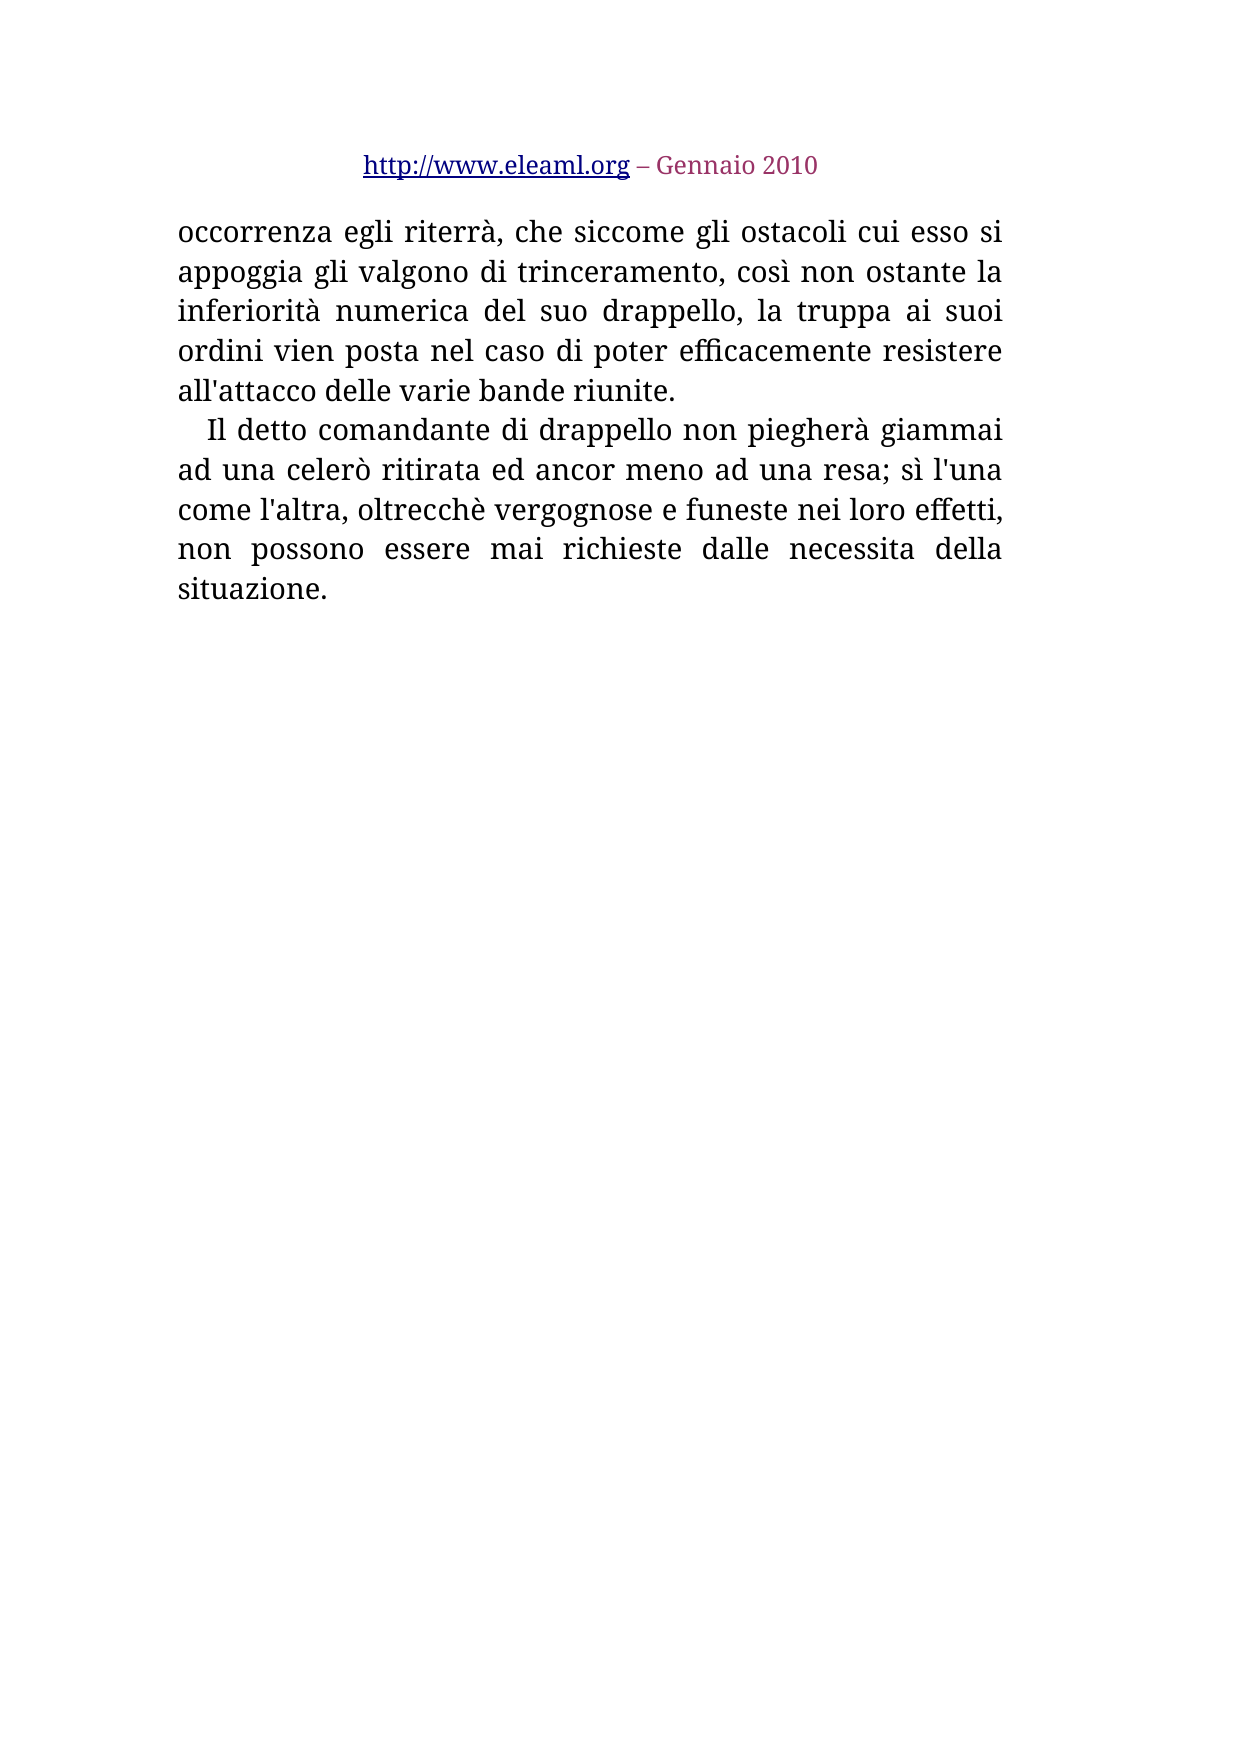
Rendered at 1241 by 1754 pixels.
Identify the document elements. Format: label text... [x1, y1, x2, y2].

text occorrenza egli riterrà, che siccome gli ostacoli cui esso si appoggia gli valgono di trinceramento, così non ostante la inferiorità numerica del suo drappello, la truppa ai suoi ordini vien posta nel caso di poter efficacemente resistere all'attacco delle varie bande riunite. [177, 211, 1004, 409]
text Il detto comandante di drappello non piegherà giammai ad una celerò ritirata ed ancor meno ad una resa; sì l'una come l'altra, oltrecchè vergognose e funeste nei loro effetti, non possono essere mai richieste dalle necessita della situazione. [177, 409, 1004, 608]
